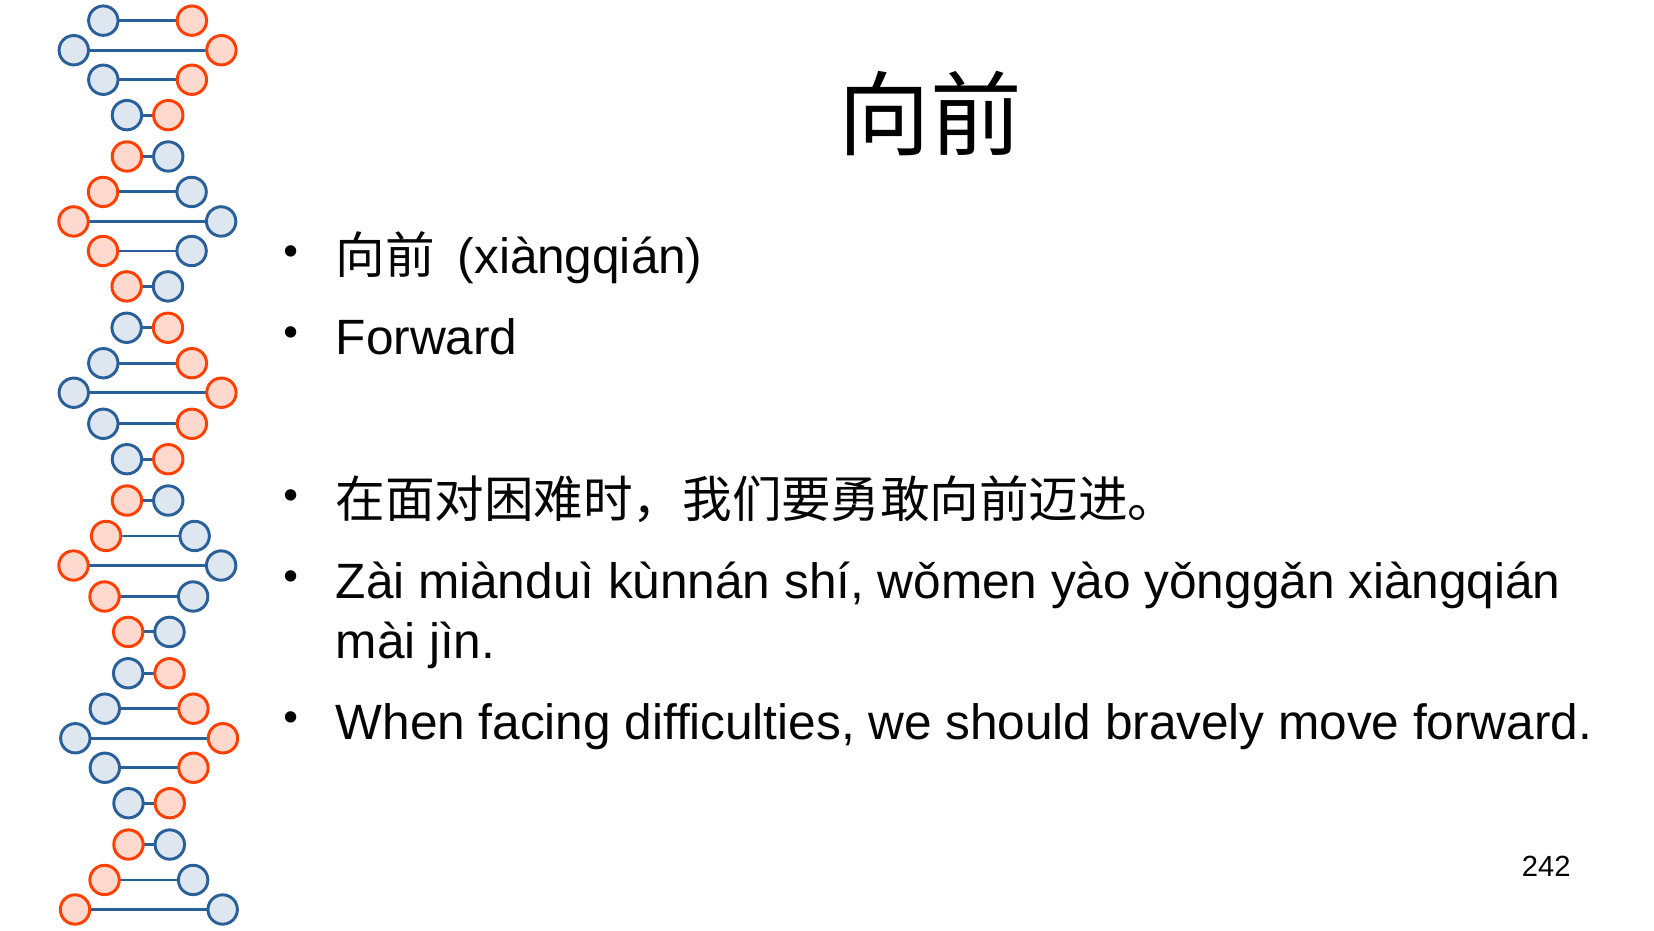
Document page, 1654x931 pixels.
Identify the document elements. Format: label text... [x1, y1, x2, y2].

title 向前 [265, 35, 1595, 189]
list 向前 (xiàngqián) Forward 在面对困难时，我们要勇敢向前迈进。 Zài miànduì kùnnán shí, wǒmen yào yǒnggǎn xiàngqián mài jìn. When facing difficulties, we should bravely move forward. [265, 224, 1595, 764]
